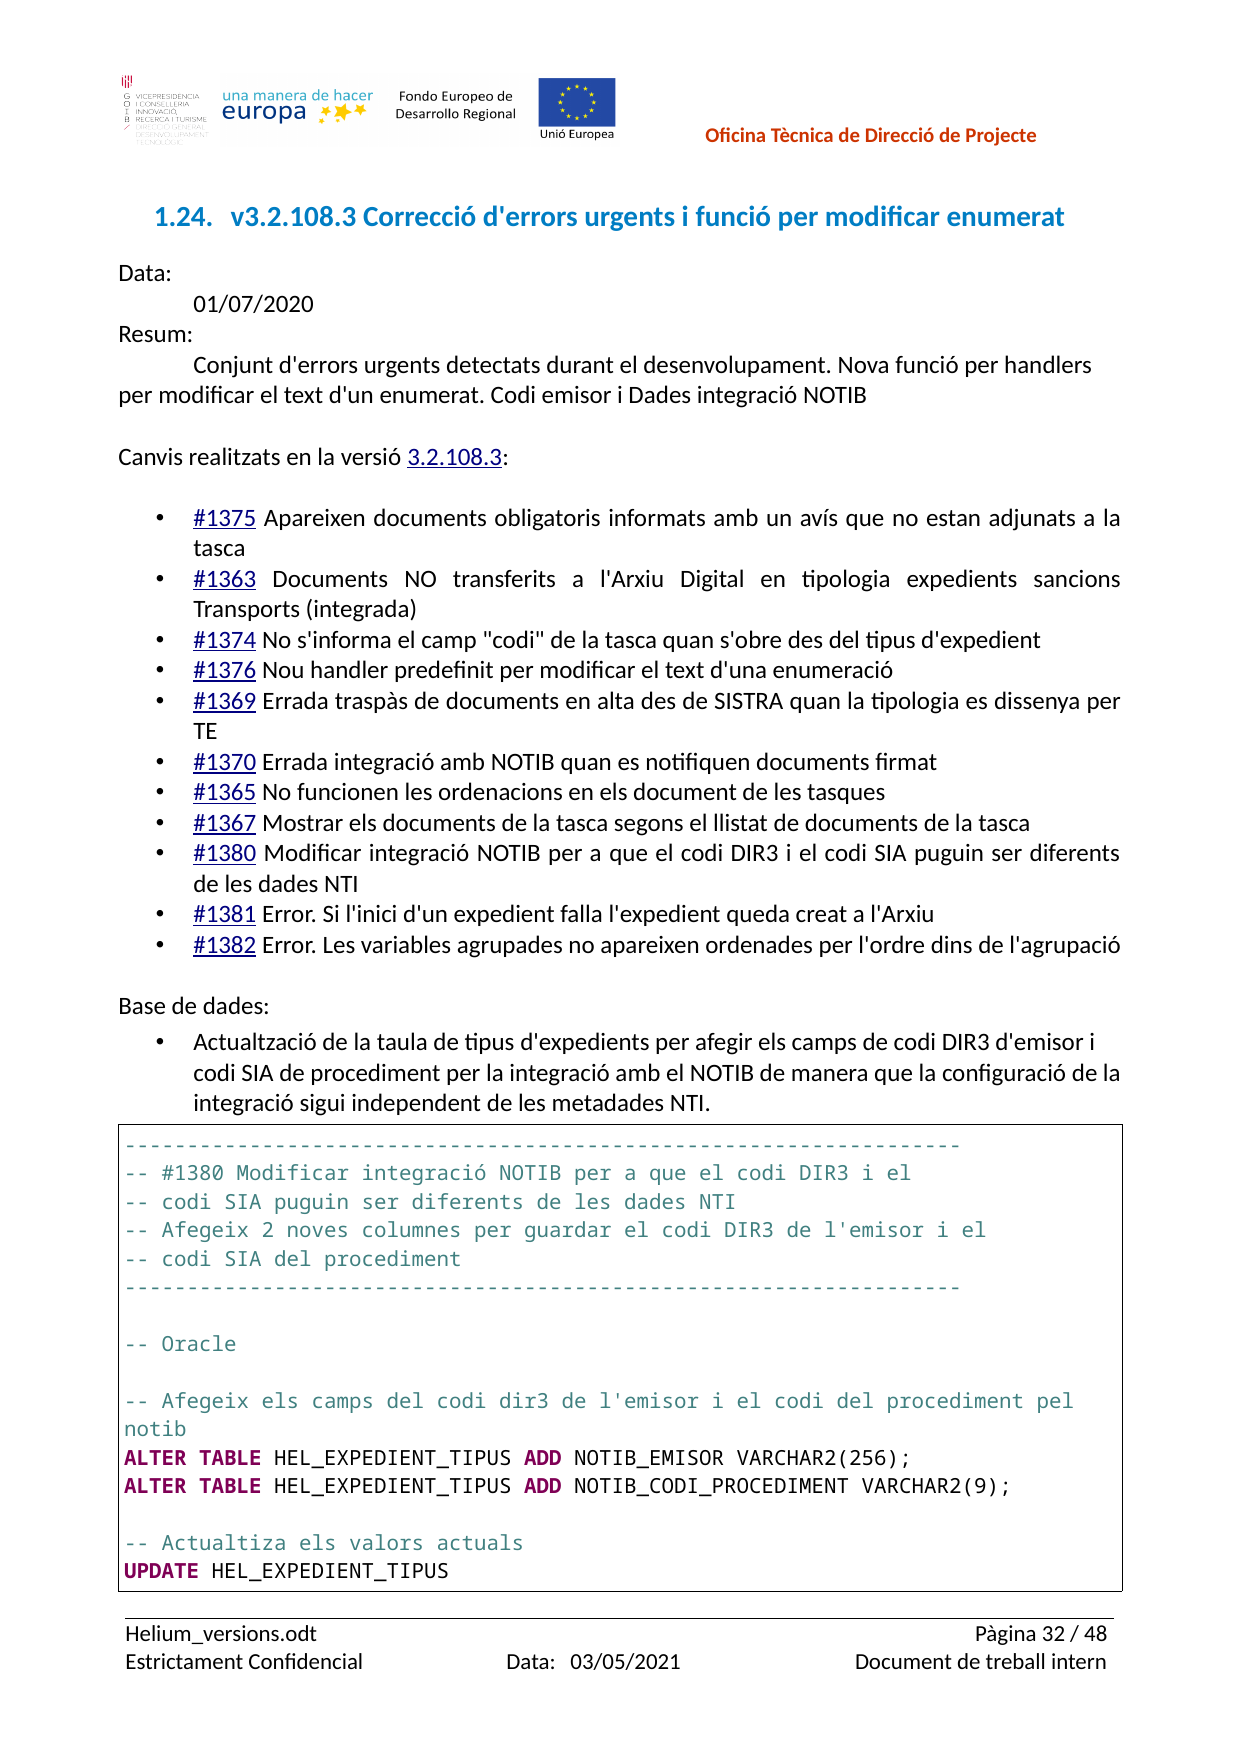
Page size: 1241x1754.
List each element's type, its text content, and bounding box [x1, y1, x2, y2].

text Resum: [118, 319, 1122, 349]
list #1382 Error. Les variables agrupades no apareixen ordenades per l'ordre dins de l'agrupació [156, 929, 1122, 959]
list #1375 Apareixen documents obligatoris informats amb un avís que no estan adjunats a la tasca [156, 502, 1122, 563]
list #1367 Mostrar els documents de la tasca segons el llistat de documents de la tasca [156, 807, 1122, 837]
list #1369 Errada traspàs de documents en alta des de SISTRA quan la tipologia es dissenya per TE [156, 685, 1122, 746]
list #1381 Error. Si l'inici d'un expedient falla l'expedient queda creat a l'Arxiu [156, 898, 1122, 929]
text Base de dades: [118, 990, 1122, 1021]
subtitle v3.2.108.3 Correcció d'errors urgents i funció per modificar enumerat [153, 198, 1122, 234]
table_header ------------------------------------------------------------------- -- #1380 Modificar integració NOTIB per a que el codi DIR3 i el -- codi SIA puguin ser diferents de les dades NTI -- Afegeix 2 noves columnes per guardar el codi DIR3 de l'emisor i el -- codi SIA del procediment ------------------------------------------------------------------- -- Oracle -- Afegeix els camps del codi dir3 de l'emisor i el codi del procediment pel notib ALTER TABLE HEL_EXPEDIENT_TIPUS ADD NOTIB_EMISOR VARCHAR2(256); ALTER TABLE HEL_EXPEDIENT_TIPUS ADD NOTIB_CODI_PROCEDIMENT VARCHAR2(9); -- Actualtiza els valors actuals UPDATE HEL_EXPEDIENT_TIPUS [119, 1125, 1122, 1591]
list #1374 No s'informa el camp "codi" de la tasca quan s'obre des del tipus d'expedient [156, 624, 1122, 654]
picture [219, 73, 621, 147]
text 01/07/2020 [118, 288, 1122, 319]
text Canvis realitzats en la versió 3.2.108.3: [118, 441, 1122, 471]
list #1370 Errada integració amb NOTIB quan es notifiquen documents firmat [156, 746, 1122, 776]
text Conjunt d'errors urgents detectats durant el desenvolupament. Nova funció per handlers per modificar el text d'un enumerat. Codi emisor i Dades integració NOTIB [118, 349, 1122, 410]
list Actualtzació de la taula de tipus d'expedients per afegir els camps de codi DIR3 d'emisor i codi SIA de procediment per la integració amb el NOTIB de manera que la configuració de la integració sigui independent de les metadades NTI. [156, 1027, 1122, 1118]
list #1365 No funcionen les ordenacions en els document de les tasques [156, 776, 1122, 807]
list #1380 Modificar integració NOTIB per a que el codi DIR3 i el codi SIA puguin ser diferents de les dades NTI [156, 837, 1122, 898]
text Data: [118, 258, 1122, 288]
list #1376 Nou handler predefinit per modificar el text d'una enumeració [156, 654, 1122, 685]
picture [118, 73, 213, 147]
list #1363 Documents NO transferits a l'Arxiu Digital en tipologia expedients sancions Transports (integrada) [156, 563, 1122, 624]
